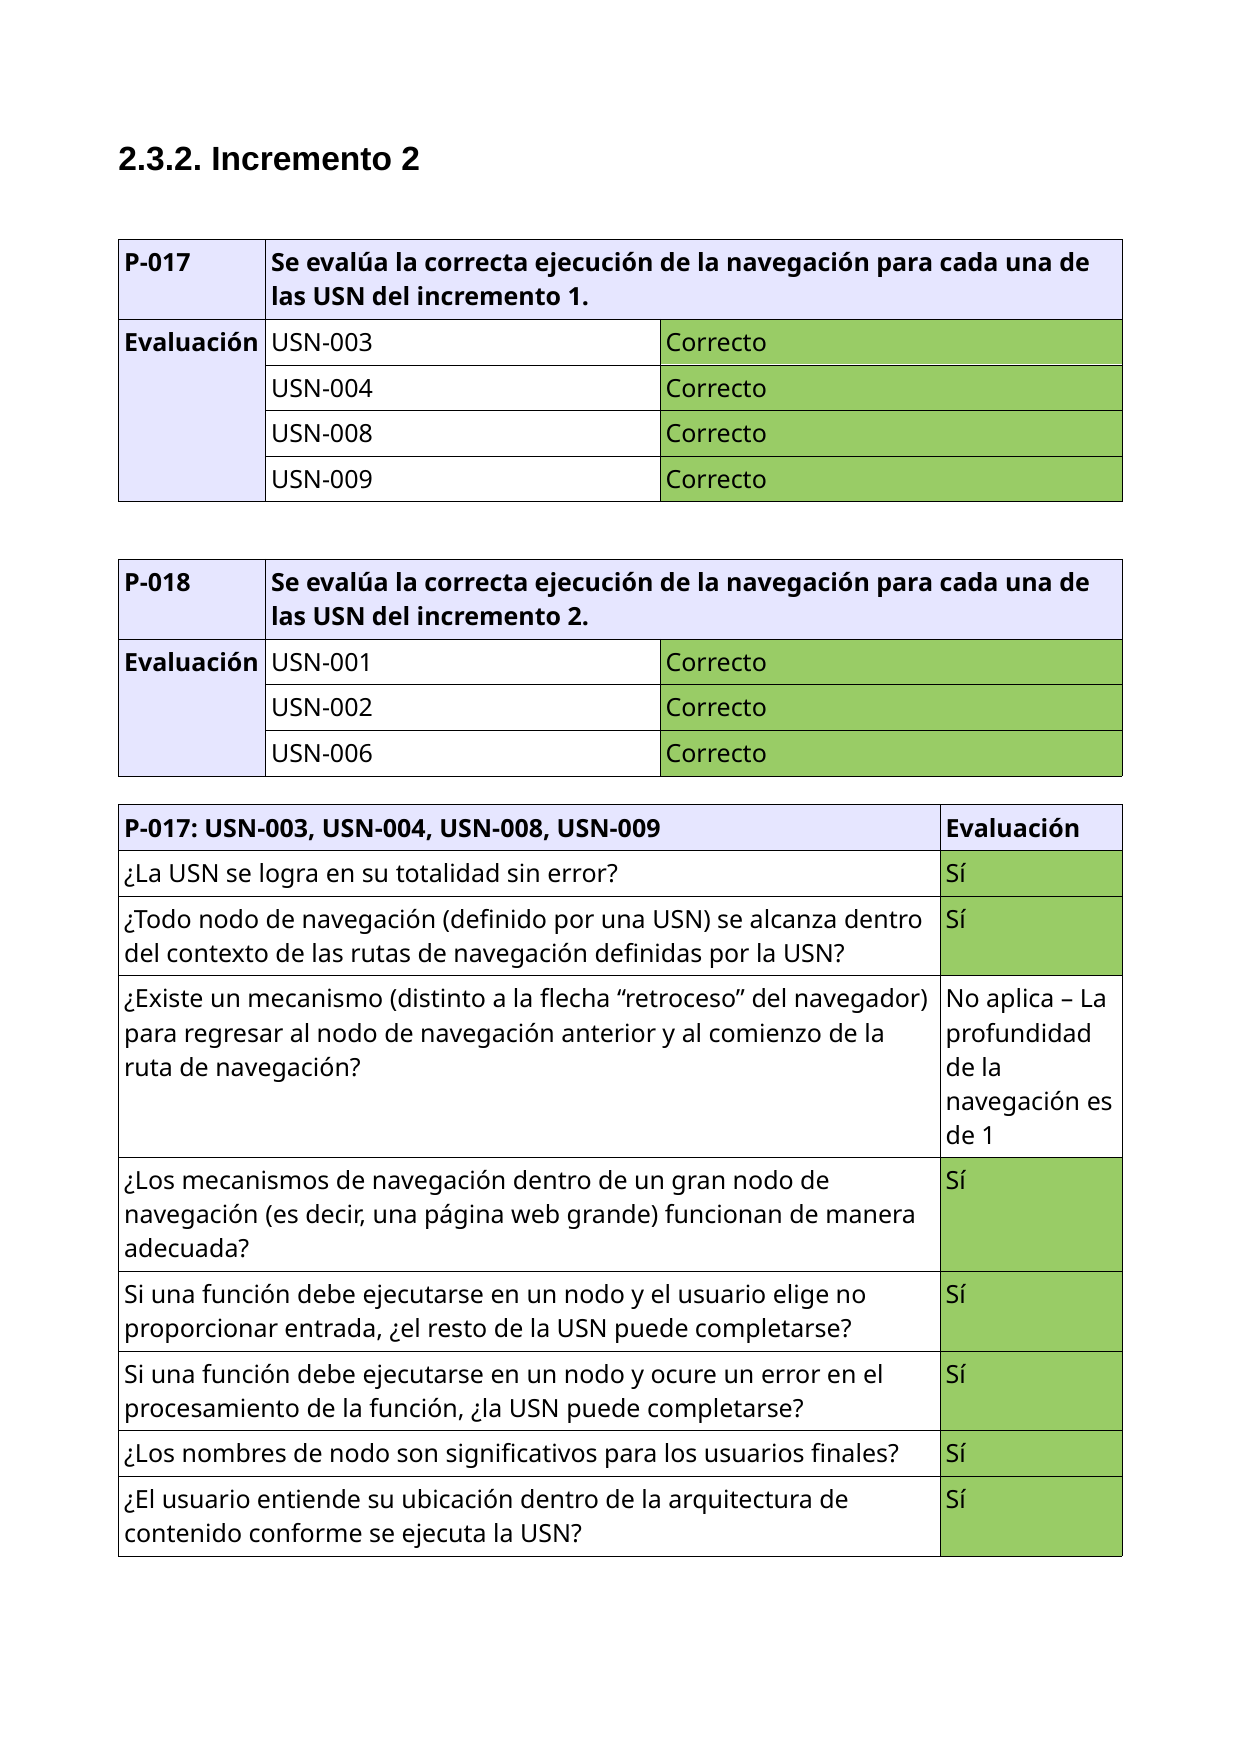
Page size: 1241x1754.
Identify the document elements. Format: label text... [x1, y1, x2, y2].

table_cell Correcto [661, 320, 1122, 364]
table_cell ¿Todo nodo de navegación (definido por una USN) se alcanza dentro del contexto de las rutas de navegación definidas por la USN? [119, 897, 940, 975]
table_cell Correcto [661, 457, 1122, 501]
table_cell Sí [941, 897, 1122, 975]
table_cell ¿Existe un mecanismo (distinto a la flecha “retroceso” del navegador) para regresar al nodo de navegación anterior y al comienzo de la ruta de navegación? [119, 976, 940, 1157]
table_cell No aplica – La profundidad de la navegación es de 1 [941, 976, 1122, 1157]
table_cell USN-008 [266, 411, 660, 456]
table_cell ¿El usuario entiende su ubicación dentro de la arquitectura de contenido conforme se ejecuta la USN? [119, 1477, 940, 1556]
table_cell Correcto [661, 731, 1122, 776]
table_cell Correcto [661, 411, 1122, 456]
table_cell USN-004 [266, 366, 660, 410]
table_cell Correcto [661, 366, 1122, 410]
table_cell Sí [941, 1158, 1122, 1271]
table_header Se evalúa la correcta ejecución de la navegación para cada una de las USN del incremento 1. [266, 240, 1122, 319]
table_cell Si una función debe ejecutarse en un nodo y ocure un error en el procesamiento de la función, ¿la USN puede completarse? [119, 1352, 940, 1430]
table_header Evaluación [941, 805, 1122, 850]
subtitle 2.3.2. Incremento 2 [118, 139, 1122, 178]
table_cell Sí [941, 1431, 1122, 1476]
table_cell Sí [941, 851, 1122, 896]
table_header P-017: USN-003, USN-004, USN-008, USN-009 [119, 805, 940, 850]
table_cell USN-006 [266, 731, 660, 776]
table_cell Evaluación [119, 320, 265, 501]
table_cell Sí [941, 1477, 1122, 1556]
table_cell Correcto [661, 685, 1122, 730]
table_cell Si una función debe ejecutarse en un nodo y el usuario elige no proporcionar entrada, ¿el resto de la USN puede completarse? [119, 1272, 940, 1351]
table_header P-018 [119, 560, 265, 639]
table_cell Sí [941, 1272, 1122, 1351]
table_cell USN-001 [266, 640, 660, 684]
table_cell USN-009 [266, 457, 660, 501]
table_cell USN-003 [266, 320, 660, 364]
table_cell Sí [941, 1352, 1122, 1430]
table_header Se evalúa la correcta ejecución de la navegación para cada una de las USN del incremento 2. [266, 560, 1122, 639]
table_cell ¿La USN se logra en su totalidad sin error? [119, 851, 940, 896]
table_cell ¿Los mecanismos de navegación dentro de un gran nodo de navegación (es decir, una página web grande) funcionan de manera adecuada? [119, 1158, 940, 1271]
table_cell USN-002 [266, 685, 660, 730]
table_cell Correcto [661, 640, 1122, 684]
table_header P-017 [119, 240, 265, 319]
table_cell ¿Los nombres de nodo son significativos para los usuarios finales? [119, 1431, 940, 1476]
table_cell Evaluación [119, 640, 265, 776]
